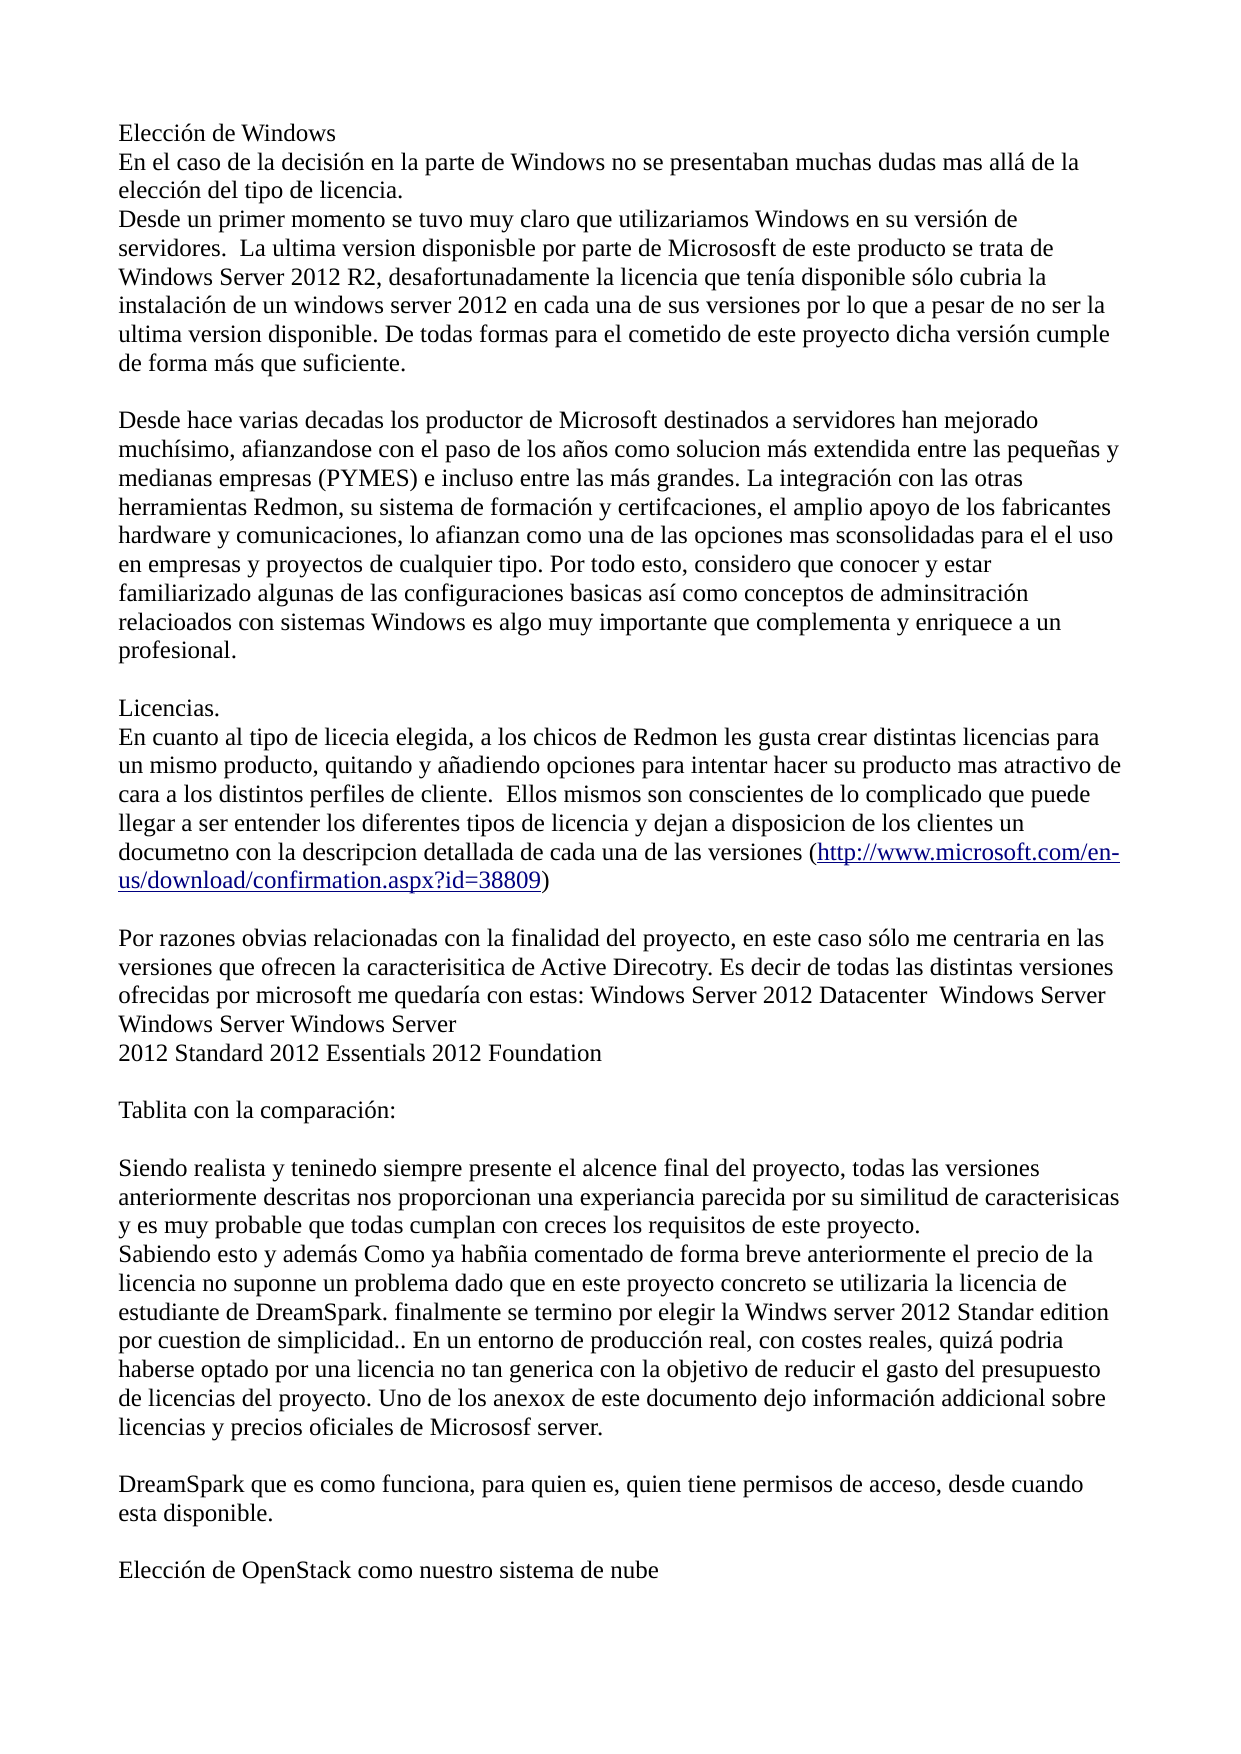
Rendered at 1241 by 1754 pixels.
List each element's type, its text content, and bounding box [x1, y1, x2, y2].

text Tablita con la comparación: [118, 1096, 1122, 1124]
text DreamSpark que es como funciona, para quien es, quien tiene permisos de acceso, desde cuando esta disponible. [118, 1469, 1122, 1527]
text Desde un primer momento se tuvo muy claro que utilizariamos Windows en su versión de servidores. La ultima version disponisble por parte de Micrososft de este producto se trata de Windows Server 2012 R2, desafortunadamente la licencia que tenía disponible sólo cubria la instalación de un windows server 2012 en cada una de sus versiones por lo que a pesar de no ser la ultima version disponible. De todas formas para el cometido de este proyecto dicha versión cumple de forma más que suficiente. [118, 204, 1122, 377]
text En cuanto al tipo de licecia elegida, a los chicos de Redmon les gusta crear distintas licencias para un mismo producto, quitando y añadiendo opciones para intentar hacer su producto mas atractivo de cara a los distintos perfiles de cliente. Ellos mismos son conscientes de lo complicado que puede llegar a ser entender los diferentes tipos de licencia y dejan a disposicion de los clientes un documetno con la descripcion detallada de cada una de las versiones (http://www.microsoft.com/en-us/download/confirmation.aspx?id=38809) [118, 722, 1122, 894]
text En el caso de la decisión en la parte de Windows no se presentaban muchas dudas mas allá de la elección del tipo de licencia. [118, 147, 1122, 204]
text Siendo realista y teninedo siempre presente el alcence final del proyecto, todas las versiones anteriormente descritas nos proporcionan una experiancia parecida por su similitud de caracterisicas y es muy probable que todas cumplan con creces los requisitos de este proyecto. [118, 1153, 1122, 1239]
text Desde hace varias decadas los productor de Microsoft destinados a servidores han mejorado muchísimo, afianzandose con el paso de los años como solucion más extendida entre las pequeñas y medianas empresas (PYMES) e incluso entre las más grandes. La integración con las otras herramientas Redmon, su sistema de formación y certifcaciones, el amplio apoyo de los fabricantes hardware y comunicaciones, lo afianzan como una de las opciones mas sconsolidadas para el el uso en empresas y proyectos de cualquier tipo. Por todo esto, considero que conocer y estar familiarizado algunas de las configuraciones basicas así como conceptos de adminsitración relacioados con sistemas Windows es algo muy importante que complementa y enriquece a un profesional. [118, 406, 1122, 664]
text Por razones obvias relacionadas con la finalidad del proyecto, en este caso sólo me centraria en las versiones que ofrecen la caracterisitica de Active Direcotry. Es decir de todas las distintas versiones ofrecidas por microsoft me quedaría con estas: Windows Server 2012 Datacenter Windows Server Windows Server Windows Server [118, 923, 1122, 1038]
text Elección de Windows [118, 118, 1122, 147]
text 2012 Standard 2012 Essentials 2012 Foundation [118, 1038, 1122, 1067]
text Licencias. [118, 693, 1122, 722]
text Elección de OpenStack como nuestro sistema de nube [118, 1556, 1122, 1584]
text Sabiendo esto y además Como ya habñia comentado de forma breve anteriormente el precio de la licencia no suponne un problema dado que en este proyecto concreto se utilizaria la licencia de estudiante de DreamSpark. finalmente se termino por elegir la Windws server 2012 Standar edition por cuestion de simplicidad.. En un entorno de producción real, con costes reales, quizá podria haberse optado por una licencia no tan generica con la objetivo de reducir el gasto del presupuesto de licencias del proyecto. Uno de los anexox de este documento dejo información addicional sobre licencias y precios oficiales de Micrososf server. [118, 1239, 1122, 1441]
